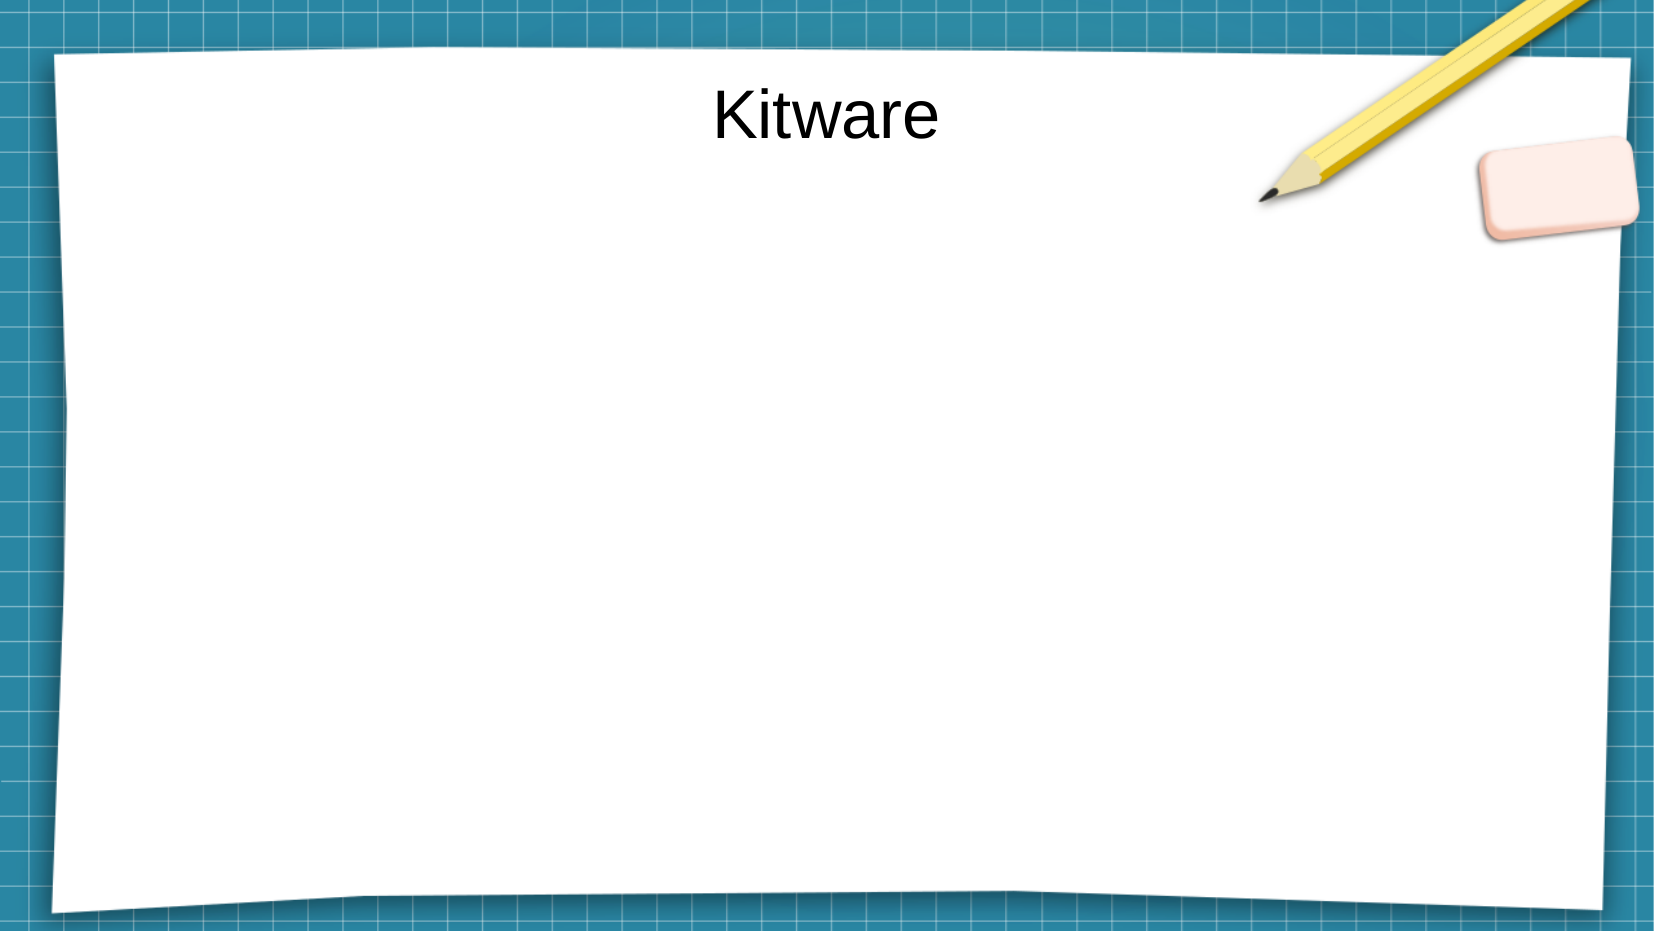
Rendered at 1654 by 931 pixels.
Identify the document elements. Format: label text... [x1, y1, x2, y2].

title Kitware [82, 37, 1571, 193]
picture [0, 0, 1654, 931]
